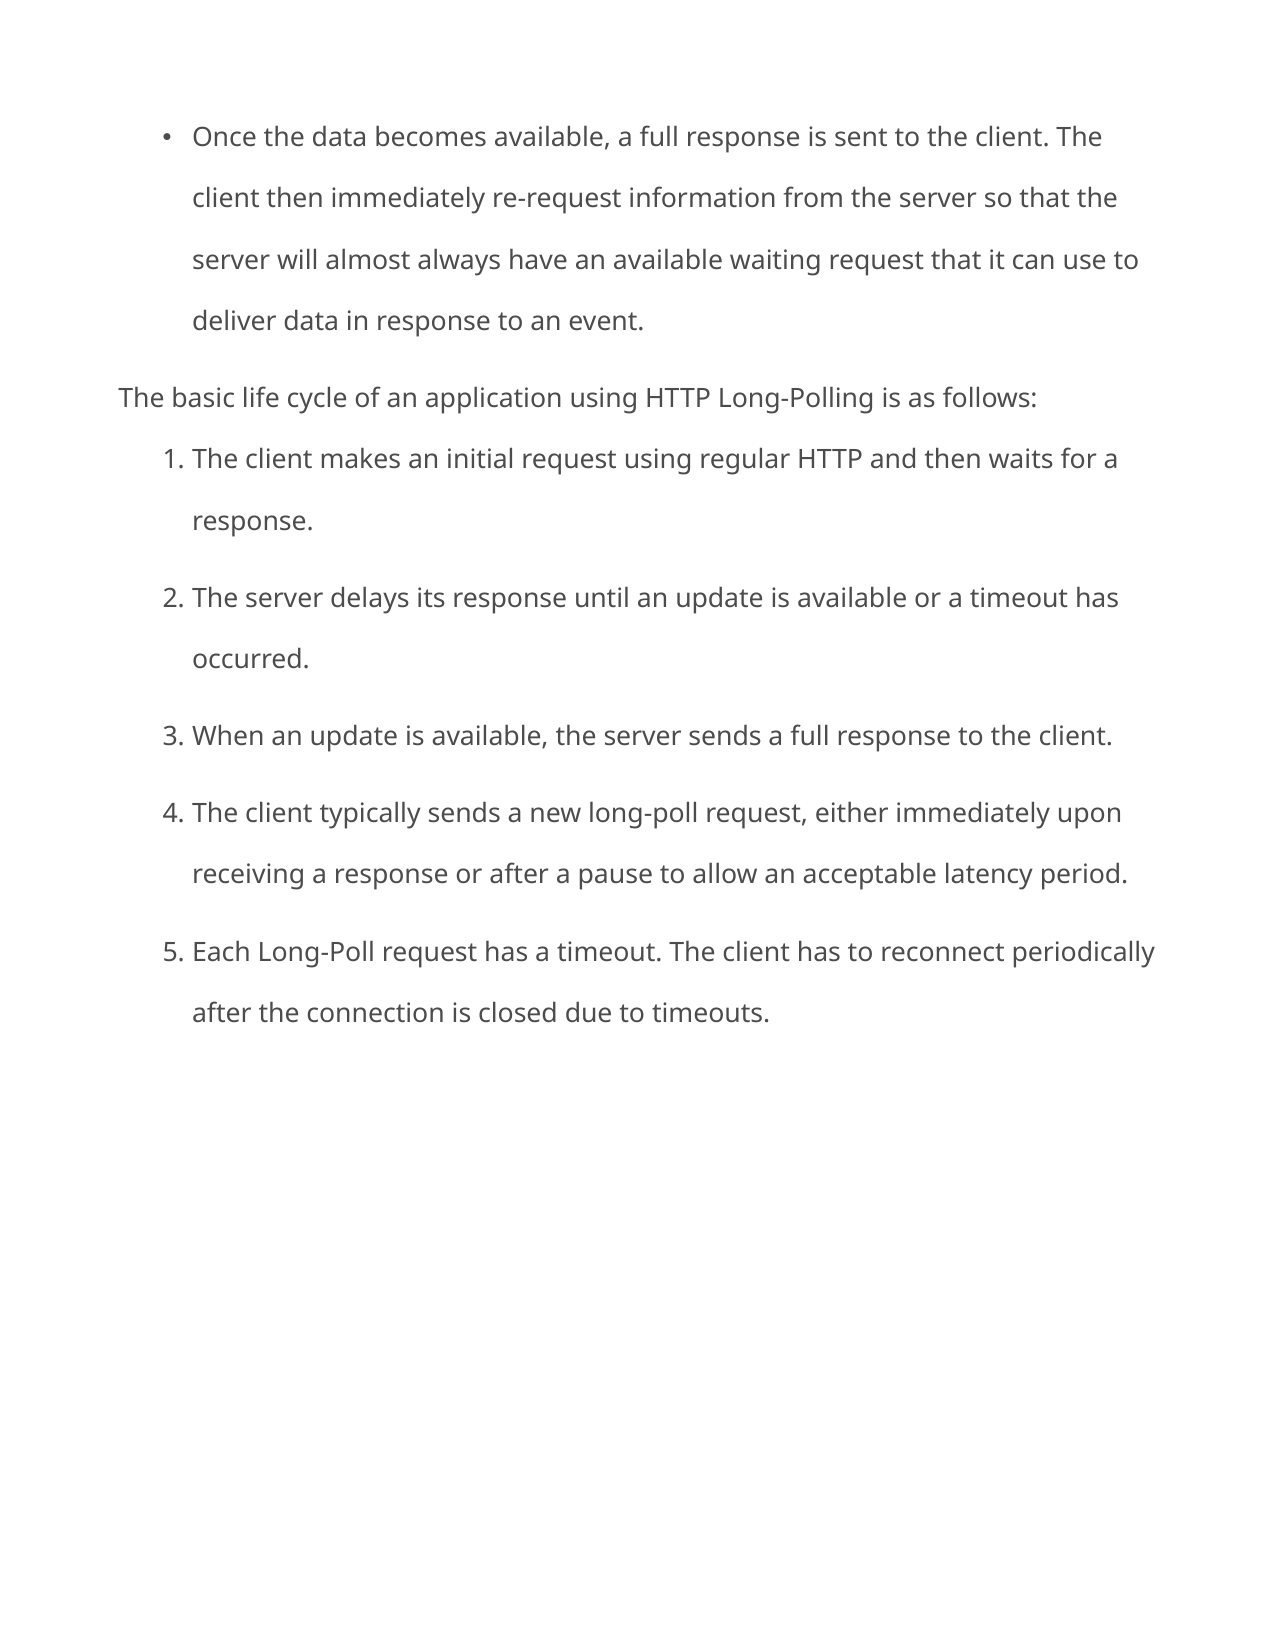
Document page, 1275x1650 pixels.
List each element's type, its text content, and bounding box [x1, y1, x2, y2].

list Once the data becomes available, a full response is sent to the client. The client then immediately re-request information from the server so that the server will almost always have an available waiting request that it can use to deliver data in response to an event. [162, 118, 1157, 338]
text The basic life cycle of an application using HTTP Long-Polling is as follows: [118, 379, 1157, 415]
list The server delays its response until an update is available or a timeout has occurred. [162, 579, 1157, 676]
list The client makes an initial request using regular HTTP and then waits for a response. [162, 441, 1157, 538]
list The client typically sends a new long-poll request, either immediately upon receiving a response or after a pause to allow an acceptable latency period. [162, 794, 1157, 892]
list When an update is available, the server sends a full response to the client. [162, 717, 1157, 753]
list Each Long-Poll request has a timeout. The client has to reconnect periodically after the connection is closed due to timeouts. [162, 932, 1157, 1030]
